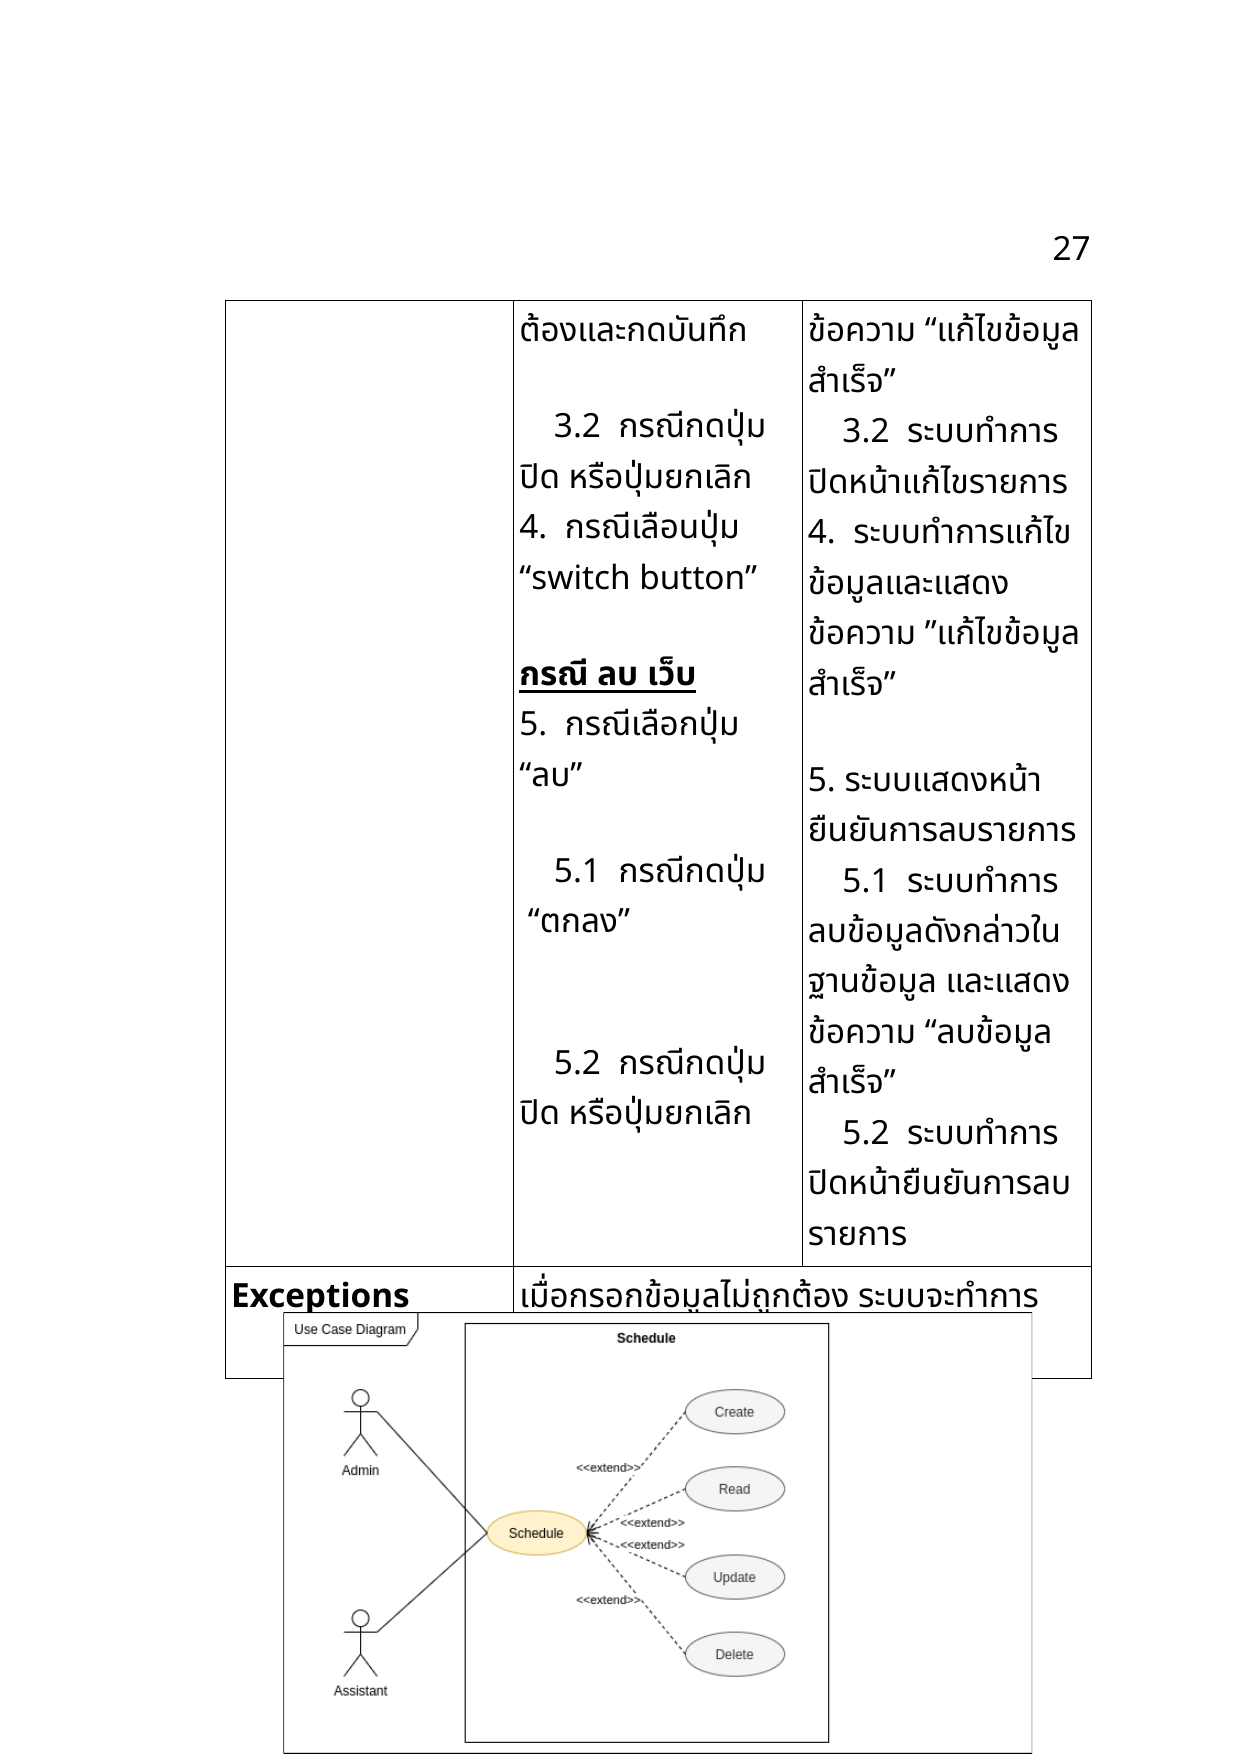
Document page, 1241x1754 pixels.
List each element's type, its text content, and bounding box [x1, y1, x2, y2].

table_cell เมื่อกรอกข้อมูลไม่ถูกต้อง ระบบจะทำการแจ้งเตือนข้อความให้ทราบ [514, 1267, 1091, 1378]
table_cell [226, 301, 513, 1266]
picture [283, 1312, 1033, 1754]
table_cell ต้องและกดบันทึก 3.2 กรณีกดปุ่มปิด หรือปุ่มยกเลิก 4. กรณีเลือนปุ่ม “switch button” กรณี ลบ เว็บ 5. กรณีเลือกปุ่ม “ลบ” 5.1 กรณีกดปุ่ม “ตกลง” 5.2 กรณีกดปุ่มปิด หรือปุ่มยกเลิก [514, 301, 802, 1266]
table_cell Exceptions [226, 1267, 513, 1378]
table_cell ข้อความ “แก้ไขข้อมูลสำเร็จ” 3.2 ระบบทำการปิดหน้าแก้ไขรายการ 4. ระบบทำการแก้ไขข้อมูลและแสดงข้อความ ”แก้ไขข้อมูลสำเร็จ” 5. ระบบแสดงหน้ายืนยันการลบรายการ 5.1 ระบบทำการลบข้อมูลดังกล่าวในฐานข้อมูล และแสดงข้อความ “ลบข้อมูลสำเร็จ” 5.2 ระบบทำการปิดหน้ายืนยันการลบรายการ [803, 301, 1091, 1266]
